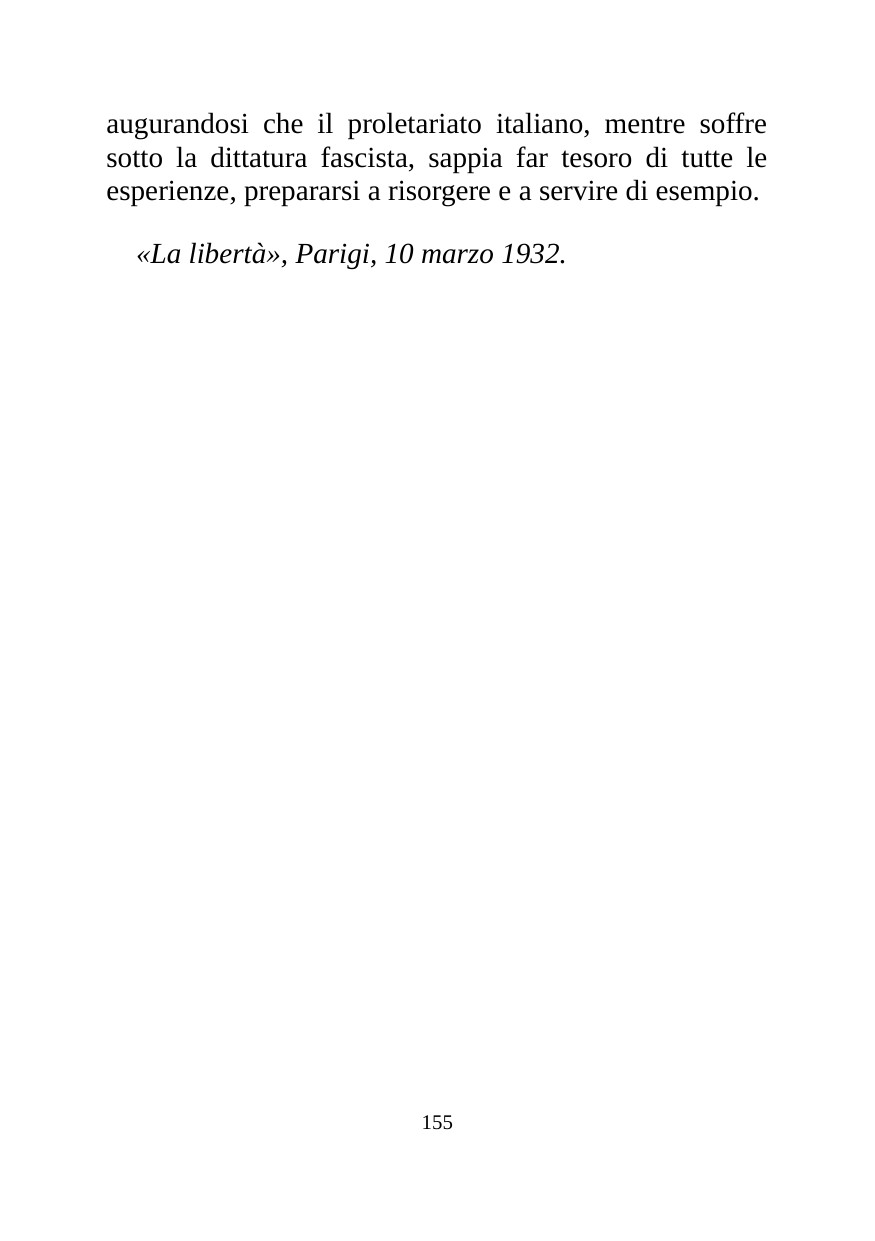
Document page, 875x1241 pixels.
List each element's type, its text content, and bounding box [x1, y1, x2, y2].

text «La libertà», Parigi, 10 marzo 1932. [106, 236, 768, 270]
text augurandosi che il proletariato italiano, mentre soffre sotto la dittatura fascista, sappia far tesoro di tutte le esperienze, prepararsi a risorgere e a servire di esempio. [106, 106, 768, 207]
